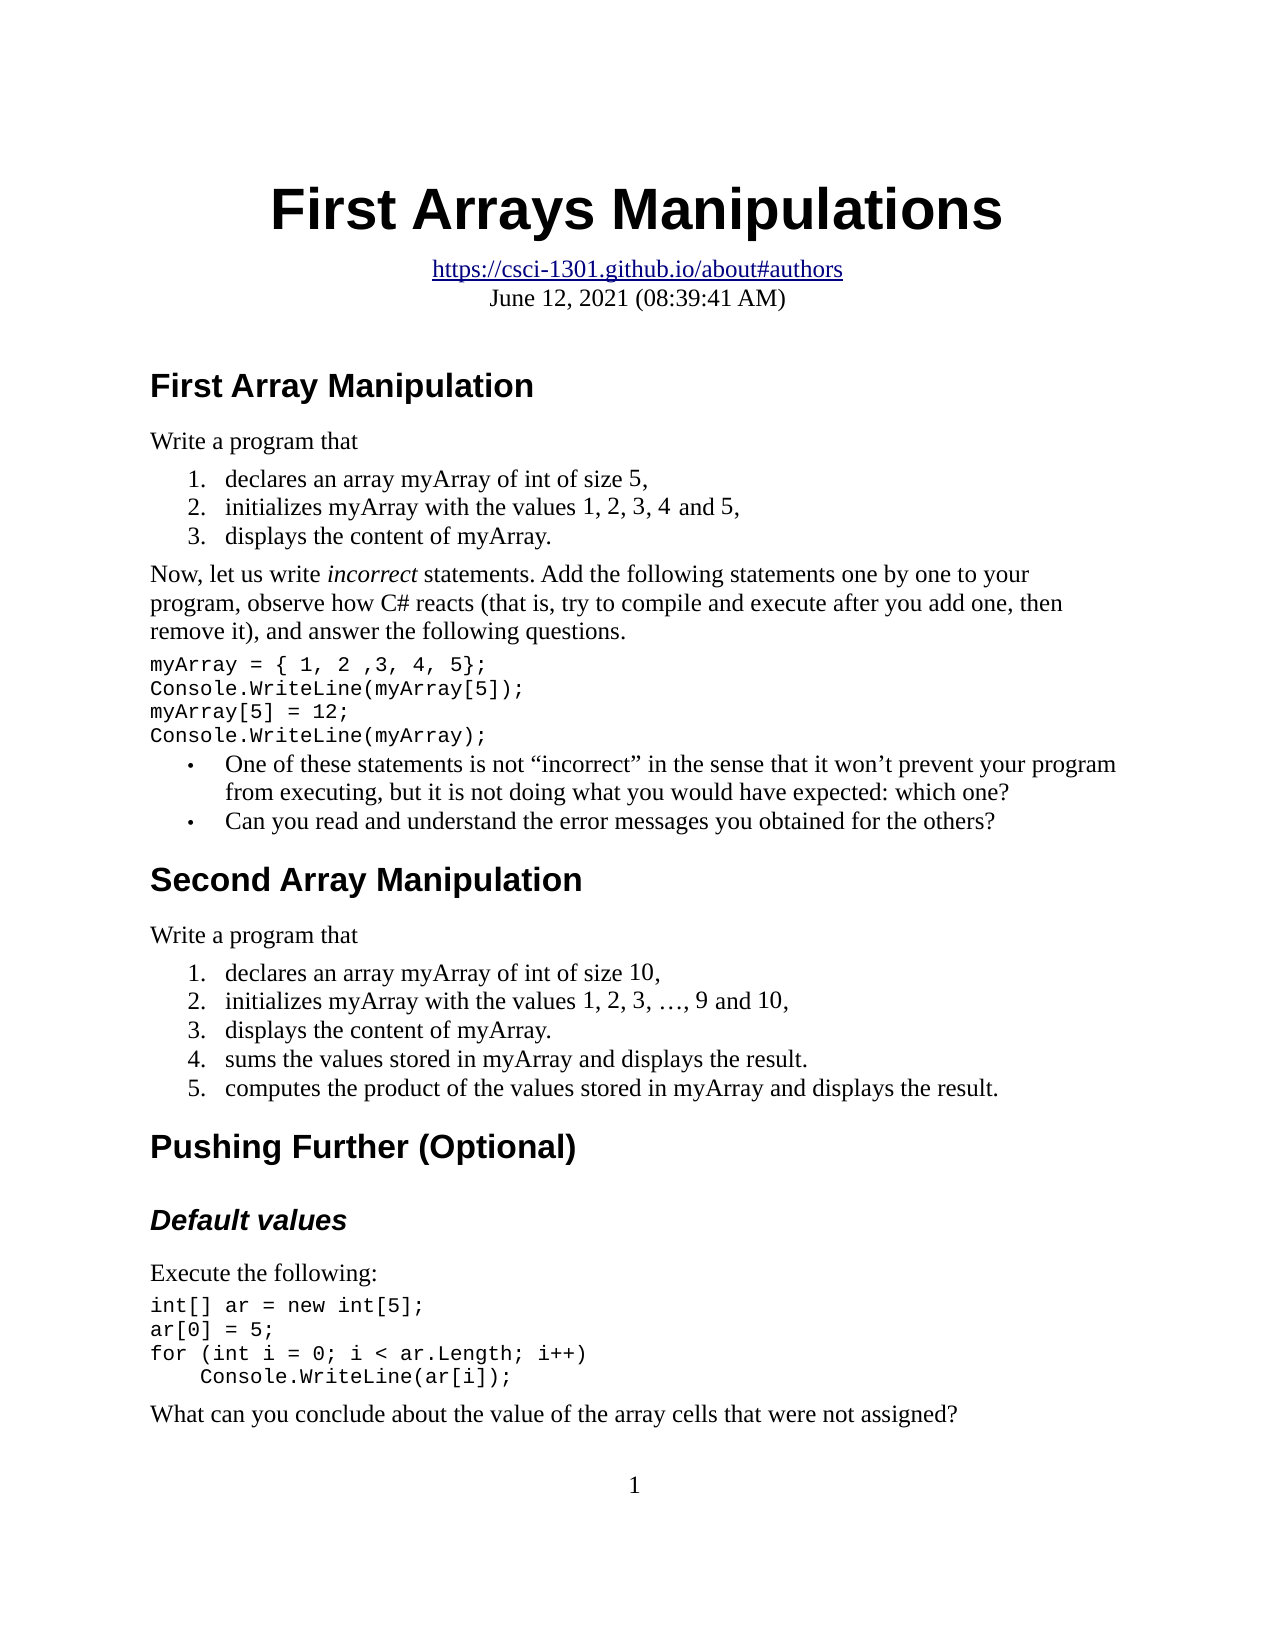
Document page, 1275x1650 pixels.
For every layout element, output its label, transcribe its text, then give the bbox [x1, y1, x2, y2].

list initializes myArray with the values , , , and , [187, 492, 1125, 521]
text June 12, 2021 (08:39:41 AM) [150, 283, 1125, 312]
text Write a program that [150, 426, 1125, 455]
text int[] ar = new int[5]; [150, 1295, 1125, 1319]
list computes the product of the values stored in myArray and displays the result. [187, 1073, 1125, 1101]
list displays the content of myArray. [187, 1015, 1125, 1044]
title First Arrays Manipulations [150, 175, 1125, 242]
list initializes myArray with the values , , , …, and , [187, 986, 1125, 1015]
subtitle Second Array Manipulation [150, 860, 1125, 898]
text Console.WriteLine(myArray); [150, 725, 1125, 749]
text Execute the following: [150, 1258, 1125, 1286]
text for (int i = 0; i < ar.Length; i++) [150, 1343, 1125, 1366]
text Write a program that [150, 920, 1125, 949]
text ar[0] = 5; [150, 1319, 1125, 1343]
list declares an array myArray of int of size , [187, 464, 1125, 492]
text What can you conclude about the value of the array cells that were not assigned? [150, 1399, 1125, 1428]
text Console.WriteLine(ar[i]); [150, 1366, 1125, 1390]
subtitle First Array Manipulation [150, 366, 1125, 404]
list One of these statements is not “incorrect” in the sense that it won’t prevent your program from executing, but it is not doing what you would have expected: which one? [187, 749, 1125, 806]
list Can you read and understand the error messages you obtained for the others? [187, 806, 1125, 835]
list displays the content of myArray. [187, 521, 1125, 550]
text https://csci-1301.github.io/about#authors [150, 254, 1125, 283]
subtitle Default values [150, 1203, 1125, 1236]
text Now, let us write incorrect statements. Add the following statements one by one to your program, observe how C# reacts (that is, try to compile and execute after you add one, then remove it), and answer the following questions. [150, 559, 1125, 645]
list sums the values stored in myArray and displays the result. [187, 1044, 1125, 1073]
text Console.WriteLine(myArray[5]); [150, 678, 1125, 701]
subtitle Pushing Further (Optional) [150, 1126, 1125, 1165]
text myArray = { 1, 2 ,3, 4, 5}; [150, 654, 1125, 678]
text myArray[5] = 12; [150, 701, 1125, 725]
list declares an array myArray of int of size , [187, 958, 1125, 986]
